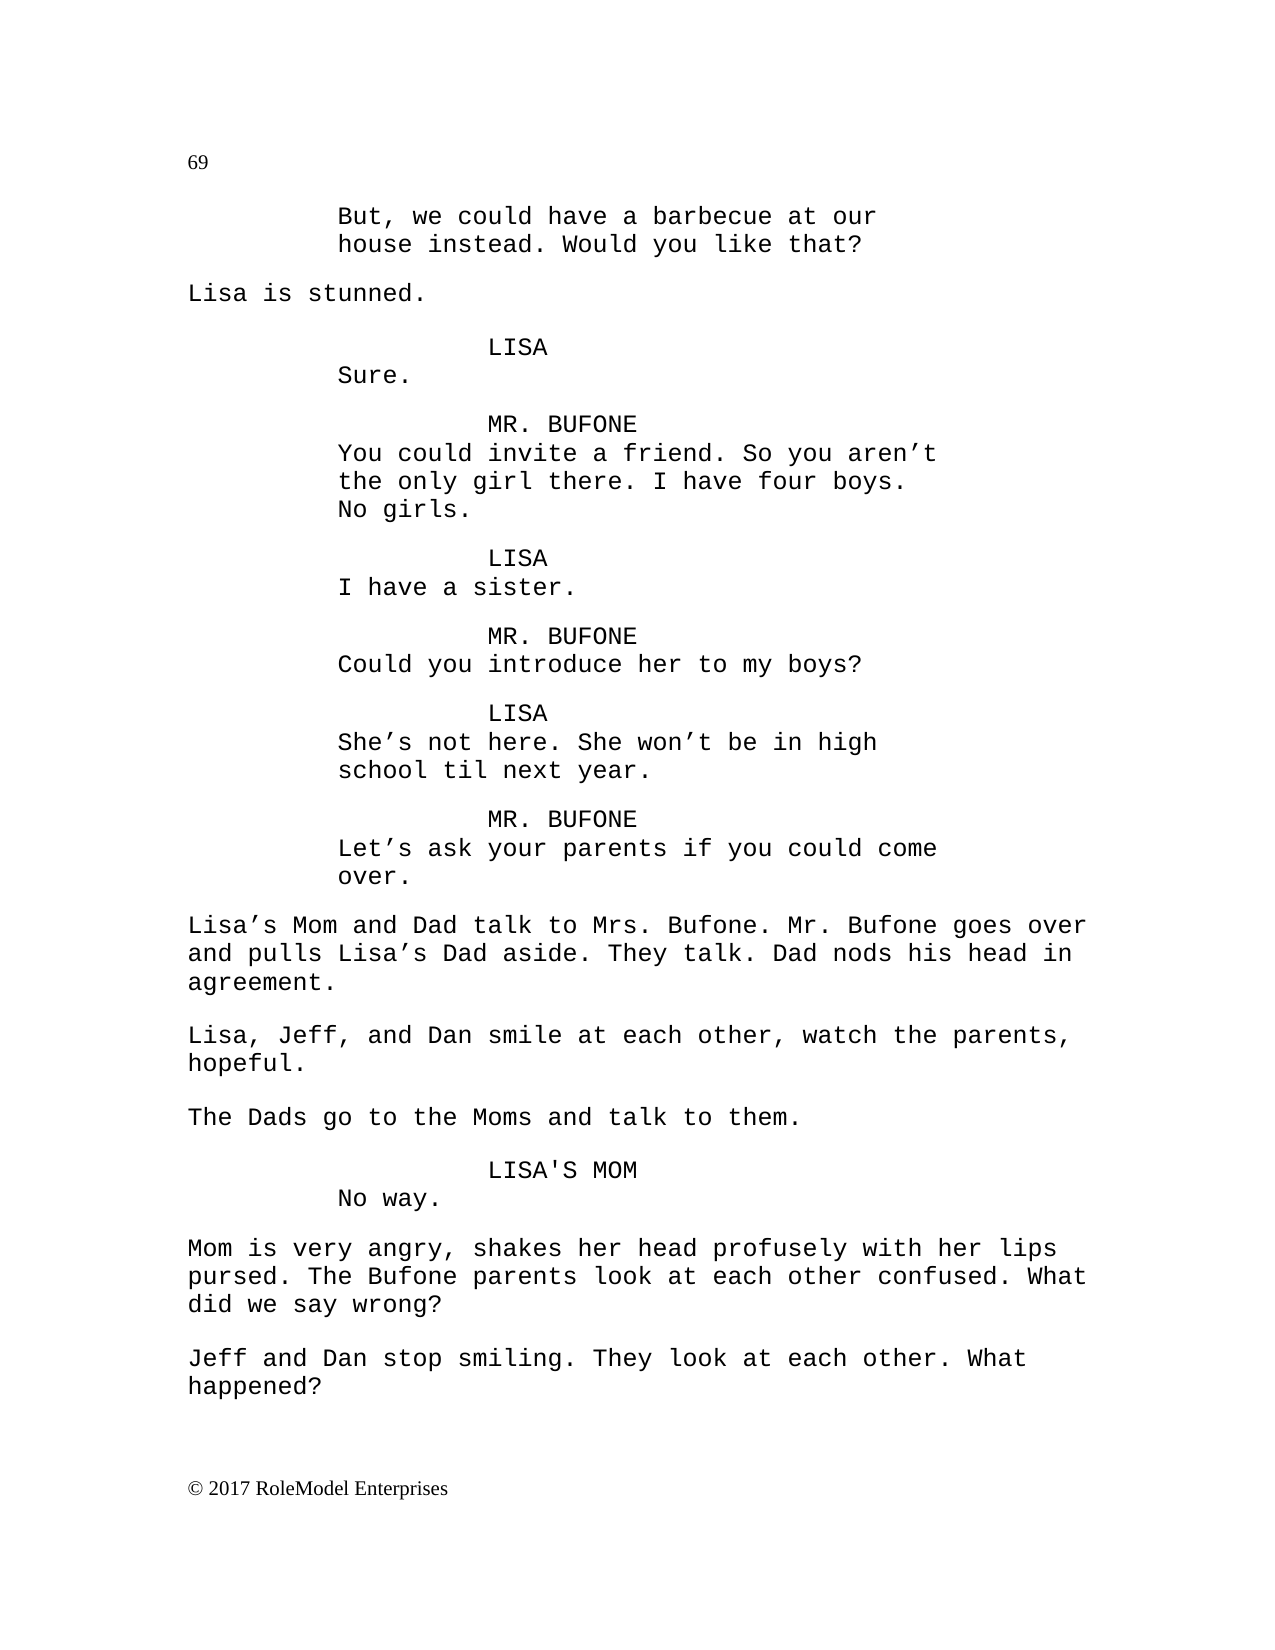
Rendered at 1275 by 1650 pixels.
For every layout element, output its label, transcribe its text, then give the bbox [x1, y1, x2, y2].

text LISA [187, 334, 1087, 363]
text Sure. [337, 363, 937, 391]
text LISA [187, 546, 1087, 574]
text MR. BUFONE [187, 412, 1087, 440]
text She’s not here. She won’t be in high school til next year. [337, 729, 937, 786]
text MR. BUFONE [187, 623, 1087, 652]
text I have a sister. [337, 574, 937, 603]
text Lisa’s Mom and Dad talk to Mrs. Bufone. Mr. Bufone goes over and pulls Lisa’s Dad aside. They talk. Dad nods his head in agreement. [187, 913, 1087, 998]
text Could you introduce her to my boys? [337, 652, 937, 680]
text MR. BUFONE [187, 807, 1087, 835]
text Lisa is stunned. [187, 281, 1087, 309]
text The Dads go to the Moms and talk to them. [187, 1104, 1087, 1133]
text Lisa, Jeff, and Dan smile at each other, watch the parents, hopeful. [187, 1023, 1087, 1079]
text Mom is very angry, shakes her head profusely with her lips pursed. The Bufone parents look at each other confused. What did we say wrong? [187, 1235, 1087, 1320]
text Let’s ask your parents if you could come over. [337, 835, 937, 892]
text No way. [337, 1186, 937, 1214]
text You could invite a friend. So you aren’t the only girl there. I have four boys. No girls. [337, 440, 937, 525]
text LISA'S MOM [187, 1158, 1087, 1186]
text Jeff and Dan stop smiling. They look at each other. What happened? [187, 1345, 1087, 1402]
text LISA [187, 701, 1087, 729]
text But, we could have a barbecue at our house instead. Would you like that? [337, 203, 937, 260]
